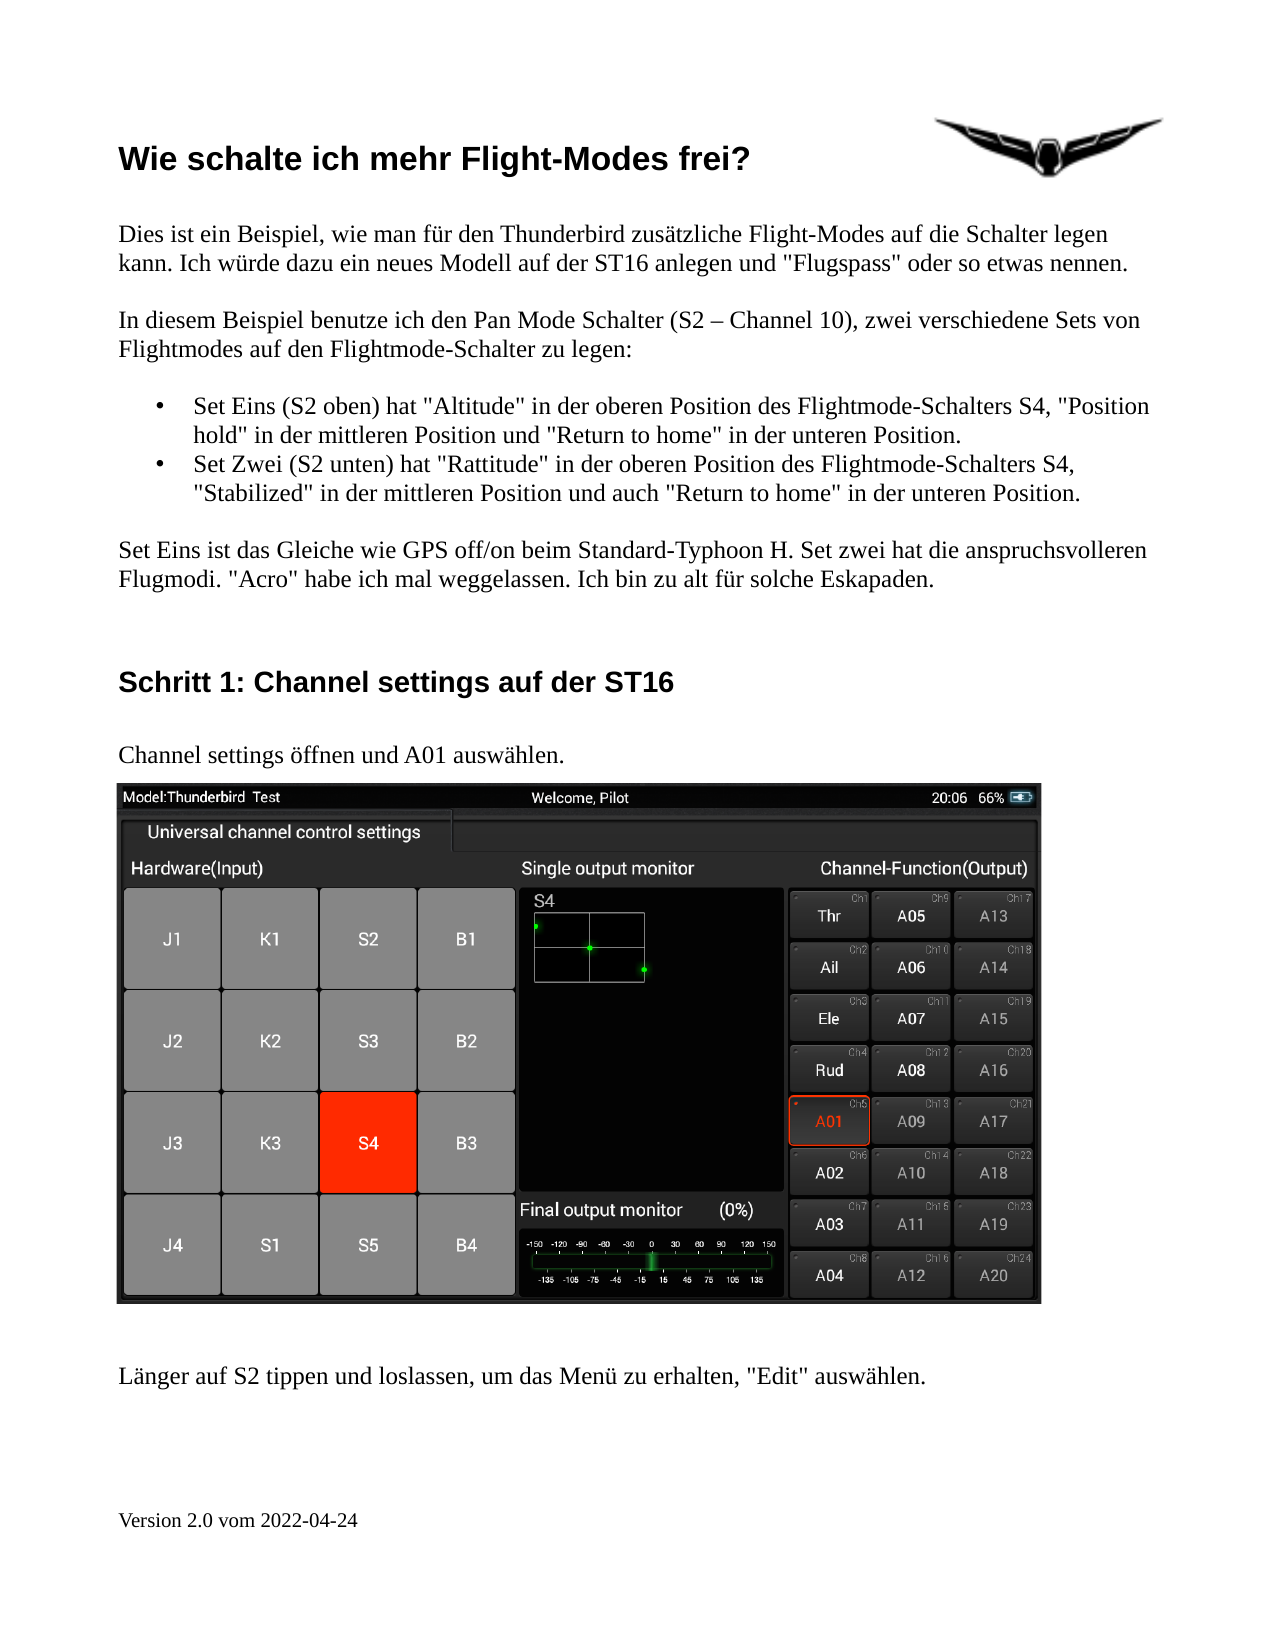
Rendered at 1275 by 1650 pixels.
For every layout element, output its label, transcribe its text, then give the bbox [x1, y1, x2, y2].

subtitle Schritt 1: Channel settings auf der ST16 [118, 665, 1157, 698]
text Set Eins ist das Gleiche wie GPS off/on beim Standard-Typhoon H. Set zwei hat die anspruchsvolleren Flugmodi. "Acro" habe ich mal weggelassen. Ich bin zu alt für solche Eskapaden. [118, 535, 1157, 593]
picture [931, 115, 1166, 182]
text Länger auf S2 tippen und loslassen, um das Menü zu erhalten, "Edit" auswählen. [118, 1361, 1157, 1390]
list Set Eins (S2 oben) hat "Altitude" in der oberen Position des Flightmode-Schalters S4, "Position hold" in der mittleren Position und "Return to home" in der unteren Position. [156, 391, 1157, 449]
text Channel settings öffnen und A01 auswählen. [118, 740, 1157, 768]
text Dies ist ein Beispiel, wie man für den Thunderbird zusätzliche Flight-Modes auf die Schalter legen kann. Ich würde dazu ein neues Modell auf der ST16 anlegen und "Flugspass" oder so etwas nennen. [118, 219, 1157, 276]
subtitle Wie schalte ich mehr Flight-Modes frei? [118, 139, 931, 178]
text In diesem Beispiel benutze ich den Pan Mode Schalter (S2 – Channel 10), zwei verschiedene Sets von Flightmodes auf den Flightmode-Schalter zu legen: [118, 305, 1157, 363]
list Set Zwei (S2 unten) hat "Rattitude" in der oberen Position des Flightmode-Schalters S4, "Stabilized" in der mittleren Position und auch "Return to home" in der unteren Position. [156, 449, 1157, 506]
picture [116, 783, 1042, 1304]
